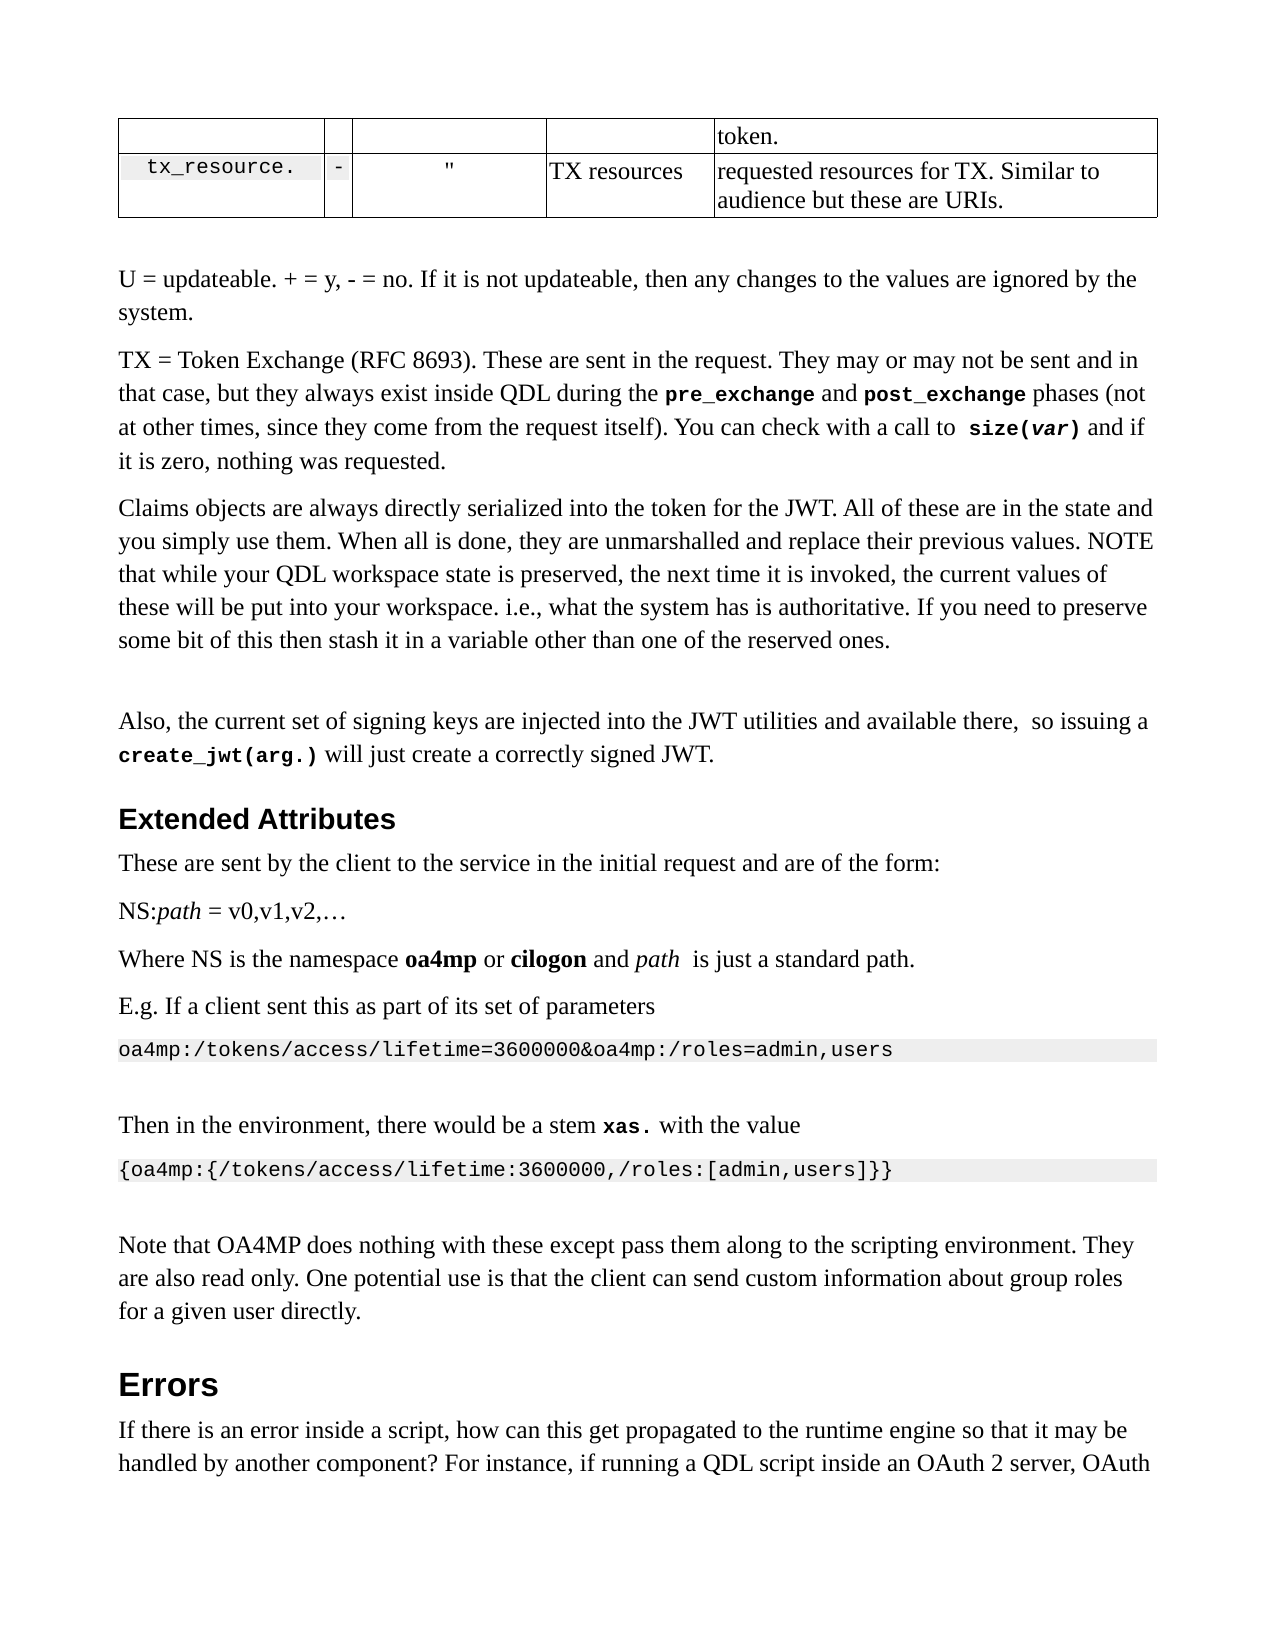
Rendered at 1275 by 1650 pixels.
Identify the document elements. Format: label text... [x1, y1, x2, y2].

text Claims objects are always directly serialized into the token for the JWT. All of these are in the state and you simply use them. When all is done, they are unmarshalled and replace their previous values. NOTE that while your QDL workspace state is preserved, the next time it is invoked, the current values of these will be put into your workspace. i.e., what the system has is authoritative. If you need to preserve some bit of this then stash it in a variable other than one of the reserved ones. [118, 493, 1157, 687]
text U = updateable. + = y, - = no. If it is not updateable, then any changes to the values are ignored by the system. [118, 264, 1157, 326]
text These are sent by the client to the service in the initial request and are of the form: [118, 848, 1157, 877]
subtitle Extended Attributes [118, 802, 1157, 836]
text TX = Token Exchange (RFC 8693). These are sent in the request. They may or may not be sent and in that case, but they always exist inside QDL during the pre_exchange and post_exchange phases (not at other times, since they come from the request itself). You can check with a call to size(var) and if it is zero, nothing was requested. [118, 345, 1157, 474]
table_cell [353, 119, 546, 153]
table_cell [547, 119, 714, 153]
table_cell - [325, 119, 352, 153]
text Note that OA4MP does nothing with these except pass them along to the scripting environment. They are also read only. One potential use is that the client can send custom information about group roles for a given user directly. [118, 1230, 1157, 1325]
text E.g. If a client sent this as part of its set of parameters [118, 991, 1157, 1020]
table_cell " [353, 154, 546, 217]
table_cell TX resources [547, 154, 714, 217]
table_cell - [325, 154, 352, 217]
table_cell token. [715, 119, 1157, 153]
text {oa4mp:{/tokens/access/lifetime:3600000,/roles:[admin,users]}} [118, 1159, 1157, 1182]
subtitle Errors [118, 1364, 1157, 1403]
text Where NS is the namespace oa4mp or cilogon and path is just a standard path. [118, 944, 1157, 972]
table_cell tx_resource. [119, 154, 324, 217]
text NS:path = v0,v1,v2,… [118, 896, 1157, 925]
table_cell [119, 119, 324, 153]
text If there is an error inside a script, how can this get propagated to the runtime engine so that it may be handled by another component? For instance, if running a QDL script inside an OAuth 2 server, OAuth [118, 1416, 1157, 1477]
text oa4mp:/tokens/access/lifetime=3600000&oa4mp:/roles=admin,users [118, 1039, 1157, 1062]
text Also, the current set of signing keys are injected into the JWT utilities and available there, so issuing a create_jwt(arg.) will just create a correctly signed JWT. [118, 706, 1157, 769]
table_cell requested resources for TX. Similar to audience but these are URIs. [715, 154, 1157, 217]
text Then in the environment, there would be a stem xas. with the value [118, 1110, 1157, 1140]
